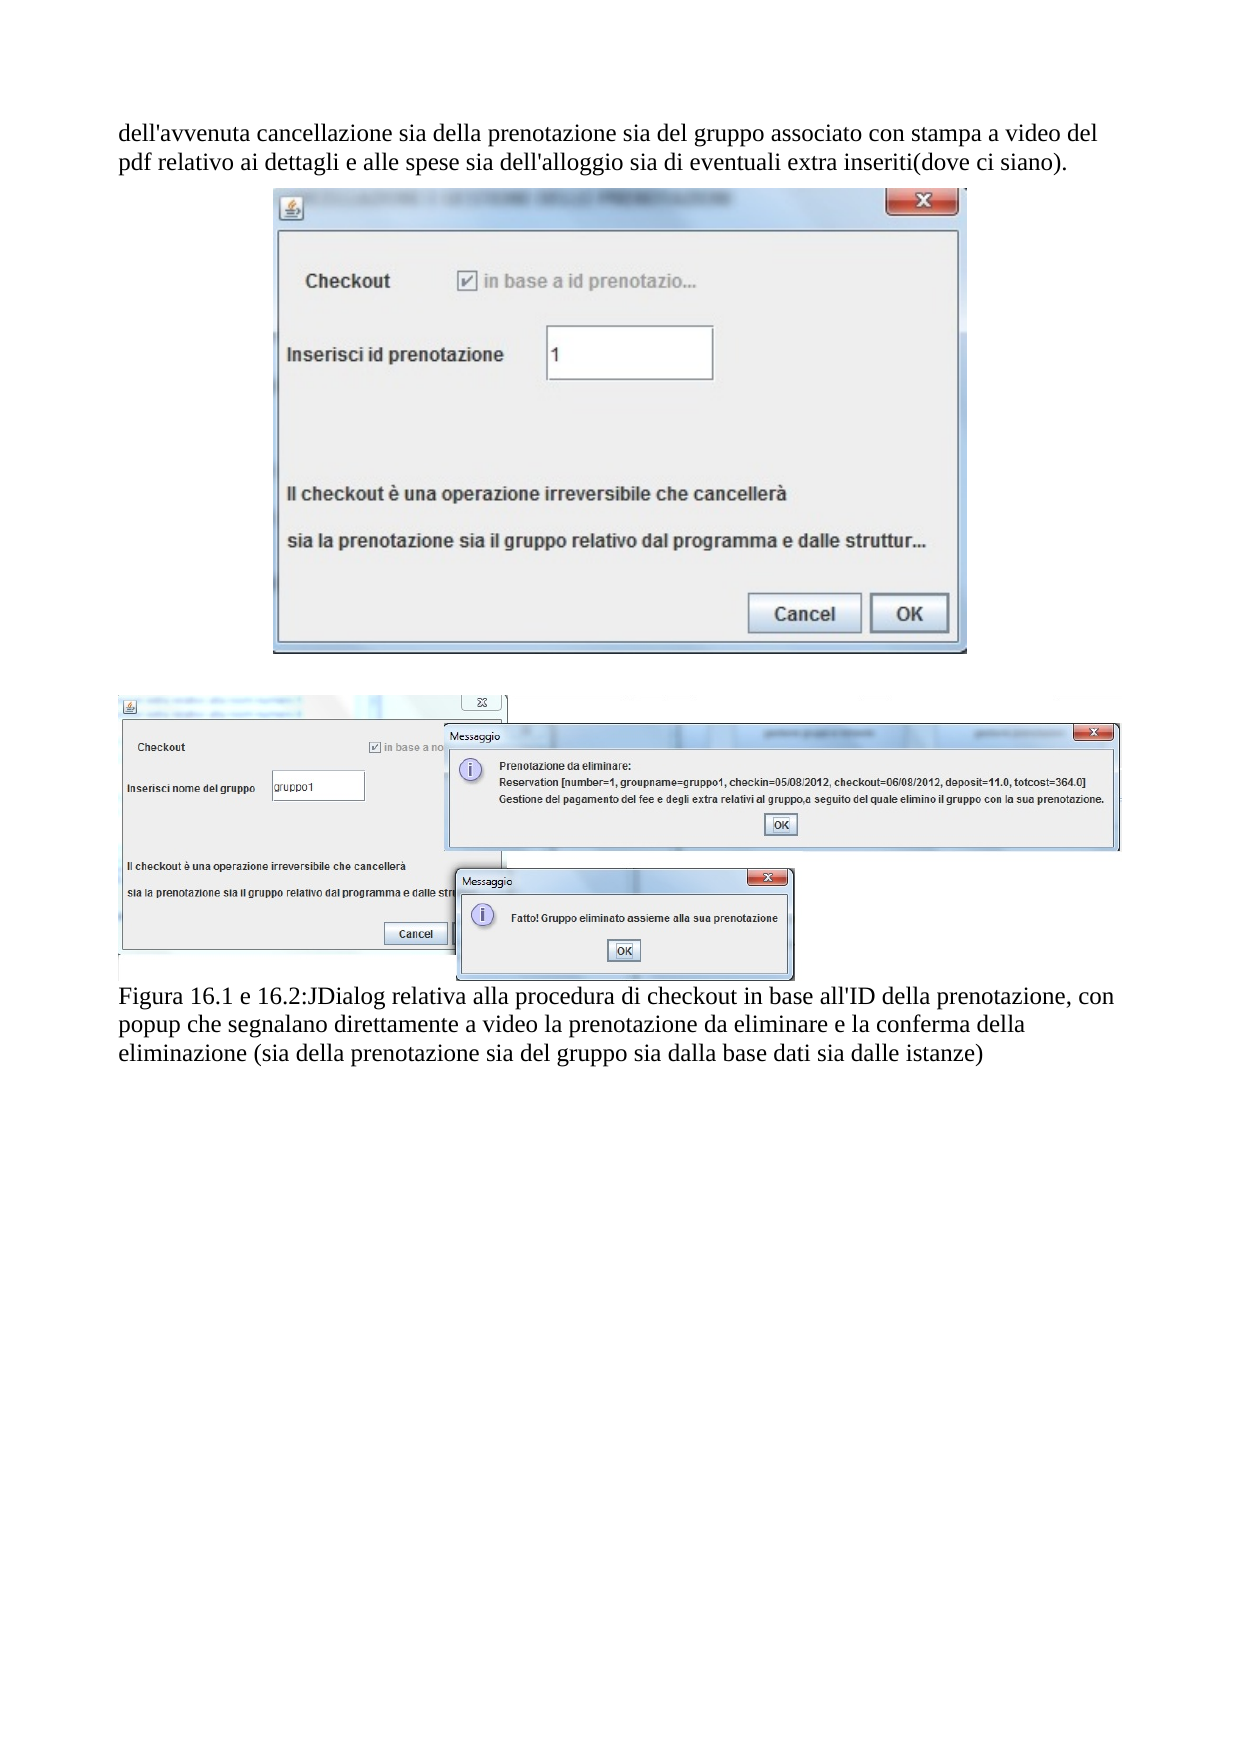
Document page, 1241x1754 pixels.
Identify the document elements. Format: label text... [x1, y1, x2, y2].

picture [118, 695, 1122, 981]
text Figura 16.1 e 16.2:JDialog relativa alla procedura di checkout in base all'ID della prenotazione, con popup che segnalano direttamente a video la prenotazione da eliminare e la conferma della eliminazione (sia della prenotazione sia del gruppo sia dalla base dati sia dalle istanze) [118, 981, 1122, 1067]
picture [273, 188, 967, 654]
text dell'avvenuta cancellazione sia della prenotazione sia del gruppo associato con stampa a video del pdf relativo ai dettagli e alle spese sia dell'alloggio sia di eventuali extra inseriti(dove ci siano). [118, 118, 1122, 176]
